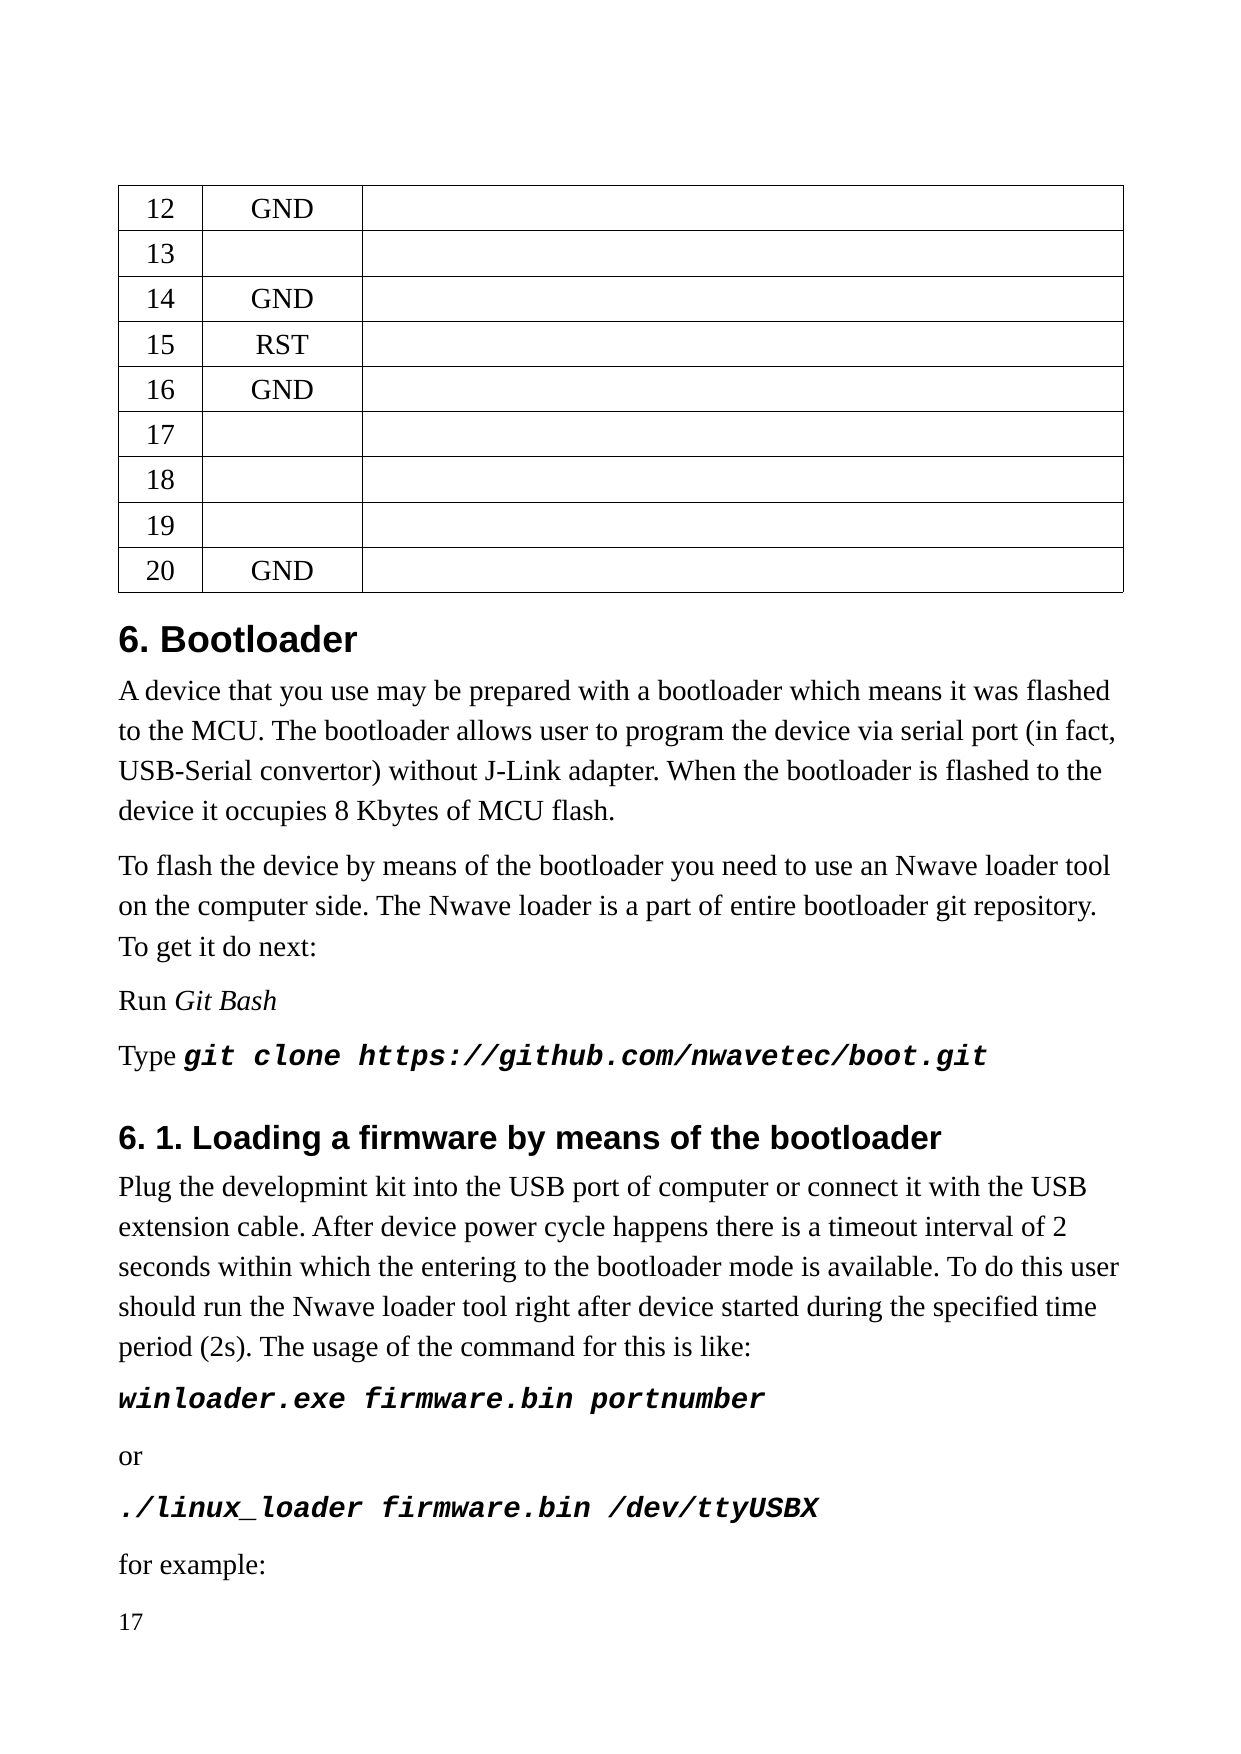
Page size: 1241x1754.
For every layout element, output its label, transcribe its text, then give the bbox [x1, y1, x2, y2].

table_cell [363, 322, 1123, 366]
table_cell 13 [119, 231, 202, 276]
table_cell [203, 457, 362, 502]
subtitle 6. Bootloader [118, 617, 1122, 660]
text ./linux_loader firmware.bin /dev/ttyUSBX [118, 1493, 1122, 1526]
table_cell 12 [119, 186, 202, 230]
text winloader.exe firmware.bin portnumber [118, 1384, 1122, 1417]
table_cell GND [203, 367, 362, 411]
table_cell [363, 503, 1123, 547]
table_cell 14 [119, 277, 202, 321]
table_cell 16 [119, 367, 202, 411]
text Type git clone https://github.com/nwavetec/boot.git [118, 1038, 1122, 1074]
table_cell GND [203, 186, 362, 230]
table_cell [363, 457, 1123, 502]
table_cell RST [203, 322, 362, 366]
table_cell [203, 412, 362, 456]
table_cell 15 [119, 322, 202, 366]
table_cell [363, 367, 1123, 411]
text or [118, 1438, 1122, 1472]
text A device that you use may be prepared with a bootloader which means it was flashed to the MCU. The bootloader allows user to program the device via serial port (in fact, USB-Serial convertor) without J-Link adapter. When the bootloader is flashed to the device it occupies 8 Kbytes of MCU flash. [118, 673, 1122, 827]
text Plug the developmint kit into the USB port of computer or connect it with the USB extension cable. After device power cycle happens there is a timeout interval of 2 seconds within which the entering to the bootloader mode is available. To do this user should run the Nwave loader tool right after device started during the specified time period (2s). The usage of the command for this is like: [118, 1169, 1122, 1363]
text To flash the device by means of the bootloader you need to use an Nwave loader tool on the computer side. The Nwave loader is a part of entire bootloader git repository. To get it do next: [118, 848, 1122, 962]
table_cell [203, 231, 362, 276]
table_cell 18 [119, 457, 202, 502]
table_cell 19 [119, 503, 202, 547]
table_cell [363, 412, 1123, 456]
table_cell [363, 186, 1123, 230]
table_cell 17 [119, 412, 202, 456]
table_cell 20 [119, 548, 202, 592]
table_cell [363, 548, 1123, 592]
table_cell GND [203, 548, 362, 592]
table_cell [363, 231, 1123, 276]
table_cell [203, 503, 362, 547]
text Run Git Bash [118, 983, 1122, 1017]
text for example: [118, 1547, 1122, 1581]
table_cell [363, 277, 1123, 321]
subtitle 6. 1. Loading a firmware by means of the bootloader [118, 1118, 1122, 1156]
table_cell GND [203, 277, 362, 321]
